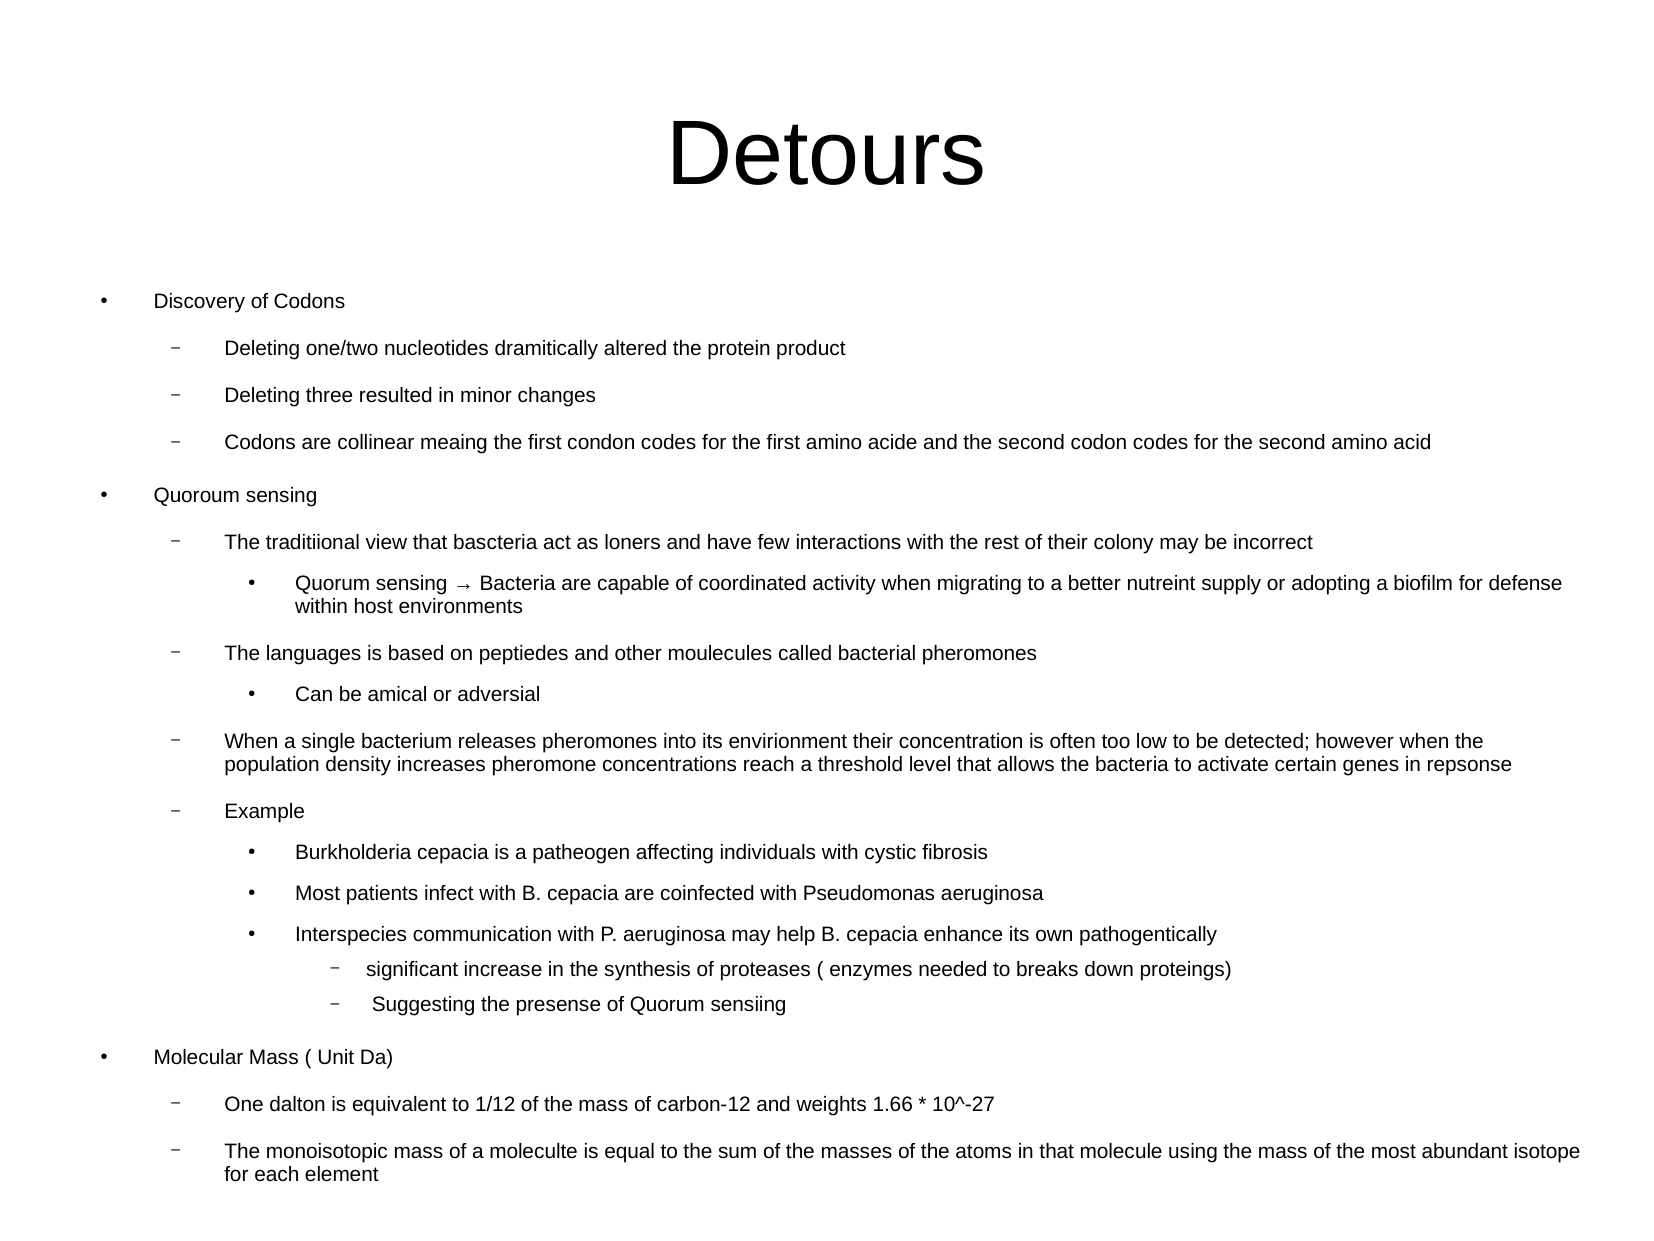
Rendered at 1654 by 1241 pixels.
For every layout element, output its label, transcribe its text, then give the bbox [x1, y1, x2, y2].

list Discovery of Codons Deleting one/two nucleotides dramitically altered the protein product Deleting three resulted in minor changes Codons are collinear meaing the first condon codes for the first amino acide and the second codon codes for the second amino acid Quoroum sensing The traditiional view that bascteria act as loners and have few interactions with the rest of their colony may be incorrect Quorum sensing → Bacteria are capable of coordinated activity when migrating to a better nutreint supply or adopting a biofilm for defense within host environments The languages is based on peptiedes and other moulecules called bacterial pheromones Can be amical or adversial When a single bacterium releases pheromones into its envirionment their concentration is often too low to be detected; however when the population density increases pheromone concentrations reach a threshold level that allows the bacteria to activate certain genes in repsonse Example Burkholderia cepacia is a patheogen affecting individuals with cystic fibrosis Most patients infect with B. cepacia are coinfected with Pseudomonas aeruginosa Interspecies communication with P. aeruginosa may help B. cepacia enhance its own pathogentically significant increase in the synthesis of proteases ( enzymes needed to breaks down proteings) Suggesting the presense of Quorum sensiing Molecular Mass ( Unit Da) One dalton is equivalent to 1/12 of the mass of carbon-12 and weights 1.66 * 10^-27 The monoisotopic mass of a moleculte is equal to the sum of the masses of the atoms in that molecule using the mass of the most abundant isotope for each element [82, 290, 1583, 1217]
title Detours [82, 49, 1571, 257]
